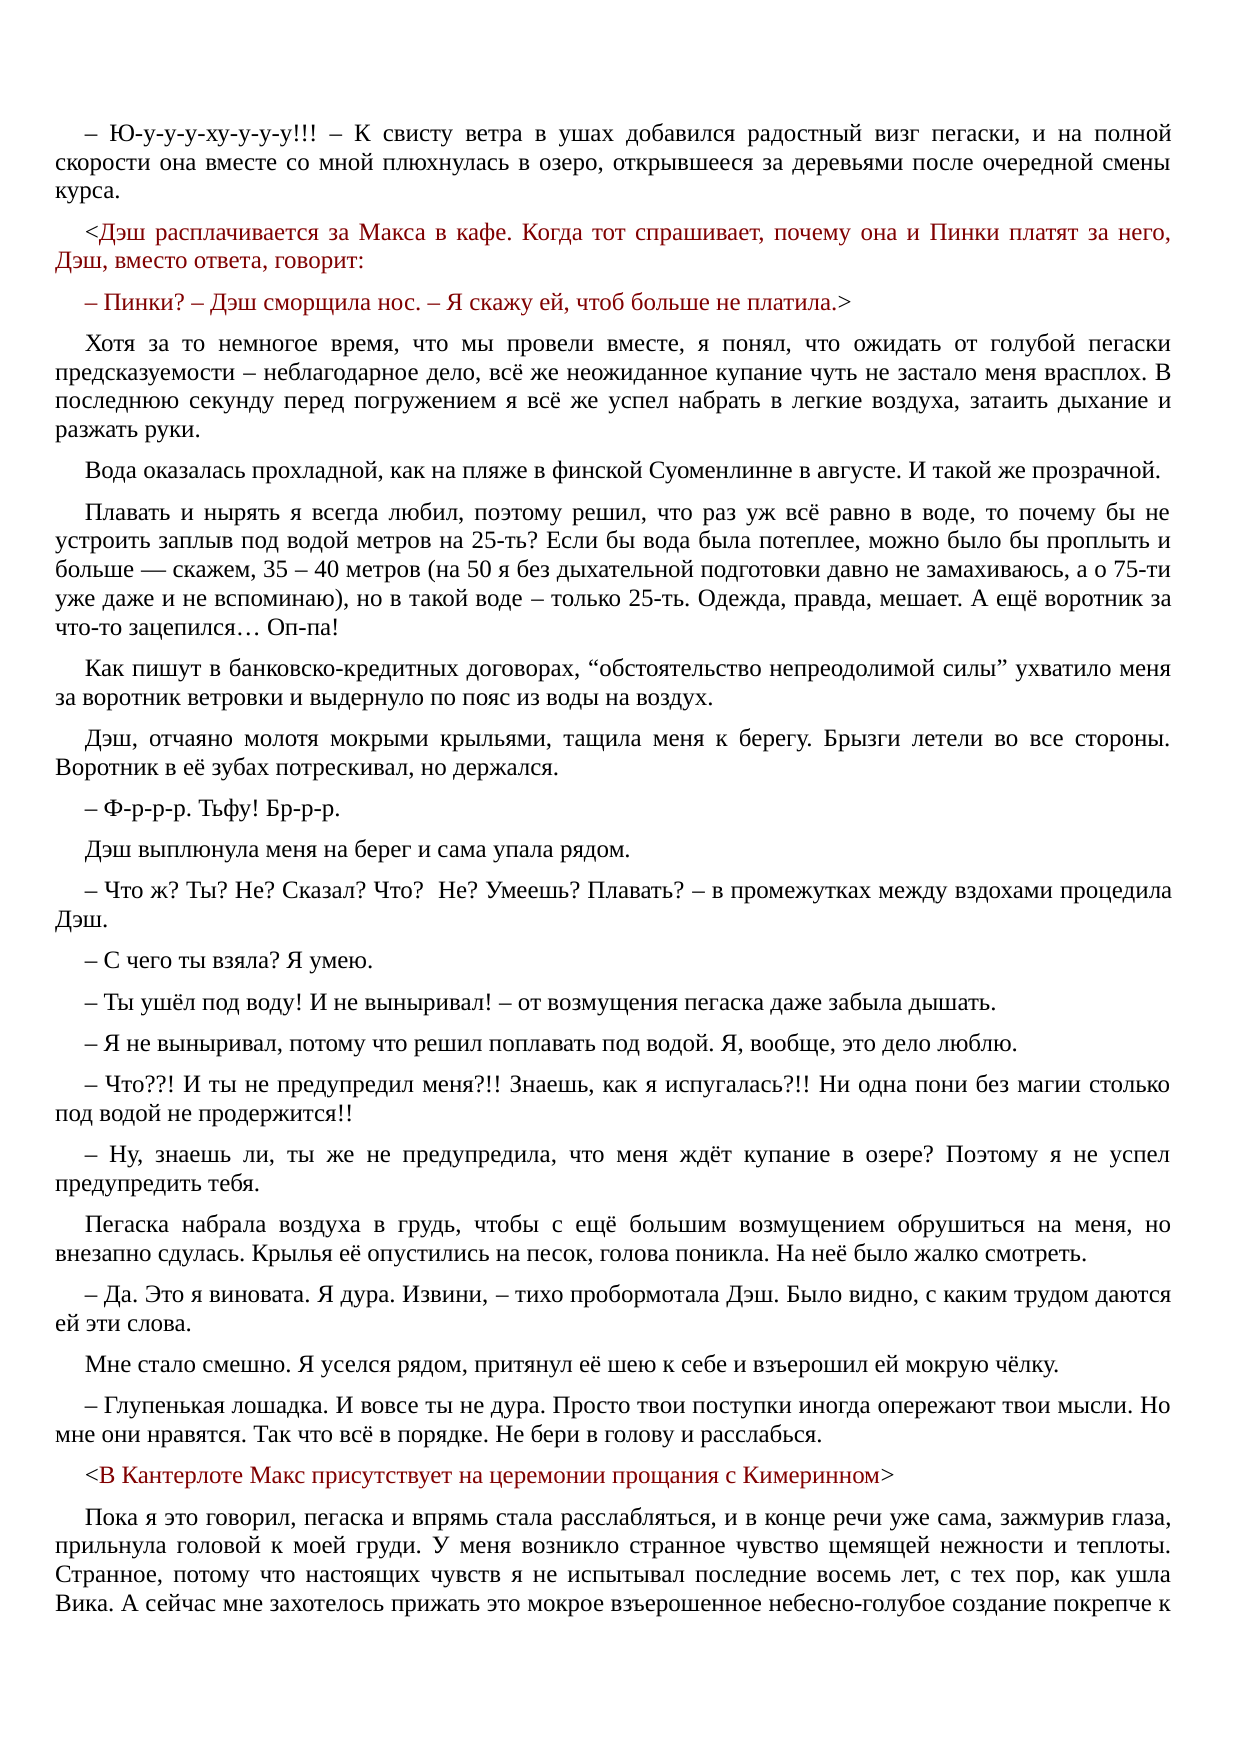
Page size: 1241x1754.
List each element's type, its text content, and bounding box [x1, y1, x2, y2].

text Мне стало смешно. Я уселся рядом, притянул её шею к себе и взъерошил ей мокрую чёлку. [55, 1349, 1172, 1378]
text – Да. Это я виновата. Я дура. Извини, – тихо пробормотала Дэш. Было видно, с каким трудом даются ей эти слова. [55, 1279, 1172, 1337]
text Плавать и нырять я всегда любил, поэтому решил, что раз уж всё равно в воде, то почему бы не устроить заплыв под водой метров на 25-ть? Если бы вода была потеплее, можно было бы проплыть и больше — скажем, 35 – 40 метров (на 50 я без дыхательной подготовки давно не замахиваюсь, а о 75-ти уже даже и не вспоминаю), но в такой воде – только 25-ть. Одежда, правда, мешает. А ещё воротник за что-то зацепился… Оп-па! [55, 497, 1172, 641]
text – Что ж? Ты? Не? Сказал? Что? Не? Умеешь? Плавать? – в промежутках между вздохами процедила Дэш. [55, 876, 1172, 933]
text – Ты ушёл под воду! И не выныривал! – от возмущения пегаска даже забыла дышать. [55, 987, 1172, 1016]
text – С чего ты взяла? Я умею. [55, 946, 1172, 974]
text – Ю-у-у-у-ху-у-у-у!!! – К свисту ветра в ушах добавился радостный визг пегаски, и на полной скорости она вместе со мной плюхнулась в озеро, открывшееся за деревьями после очередной смены курса. [55, 118, 1172, 204]
text Вода оказалась прохладной, как на пляже в финской Суоменлинне в августе. И такой же прозрачной. [55, 456, 1172, 484]
text Дэш, отчаяно молотя мокрыми крыльями, тащила меня к берегу. Брызги летели во все стороны. Воротник в её зубах потрескивал, но держался. [55, 723, 1172, 781]
text – Ф-р-р-р. Тьфу! Бр-р-р. [55, 793, 1172, 822]
text <Дэш расплачивается за Макса в кафе. Когда тот спрашивает, почему она и Пинки платят за него, Дэш, вместо ответа, говорит: [55, 217, 1172, 274]
text Пока я это говорил, пегаска и впрямь стала расслабляться, и в конце речи уже сама, зажмурив глаза, прильнула головой к моей груди. У меня возникло странное чувство щемящей нежности и теплоты. Странное, потому что настоящих чувств я не испытывал последние восемь лет, с тех пор, как ушла Вика. А сейчас мне захотелось прижать это мокрое взъерошенное небесно-голубое создание покрепче к [55, 1502, 1172, 1617]
text – Я не выныривал, потому что решил поплавать под водой. Я, вообще, это дело люблю. [55, 1028, 1172, 1057]
text Хотя за то немногое время, что мы провели вместе, я понял, что ожидать от голубой пегаски предсказуемости – неблагодарное дело, всё же неожиданное купание чуть не застало меня врасплох. В последнюю секунду перед погружением я всё же успел набрать в легкие воздуха, затаить дыхание и разжать руки. [55, 328, 1172, 443]
text Дэш выплюнула меня на берег и сама упала рядом. [55, 834, 1172, 863]
text – Что??! И ты не предупредил меня?!! Знаешь, как я испугалась?!! Ни одна пони без магии столько под водой не продержится!! [55, 1069, 1172, 1127]
text Пегаска набрала воздуха в грудь, чтобы с ещё большим возмущением обрушиться на меня, но внезапно сдулась. Крылья её опустились на песок, голова поникла. На неё было жалко смотреть. [55, 1209, 1172, 1267]
text <В Кантерлоте Макс присутствует на церемонии прощания с Кимеринном> [55, 1461, 1172, 1489]
text Как пишут в банковско-кредитных договорах, “обстоятельство непреодолимой силы” ухватило меня за воротник ветровки и выдернуло по пояс из воды на воздух. [55, 653, 1172, 711]
text – Пинки? – Дэш сморщила нос. – Я скажу ей, чтоб больше не платила.> [55, 287, 1172, 316]
text – Глупенькая лошадка. И вовсе ты не дура. Просто твои поступки иногда опережают твои мысли. Но мне они нравятся. Так что всё в порядке. Не бери в голову и расслабься. [55, 1391, 1172, 1448]
text – Ну, знаешь ли, ты же не предупредила, что меня ждёт купание в озере? Поэтому я не успел предупредить тебя. [55, 1139, 1172, 1197]
